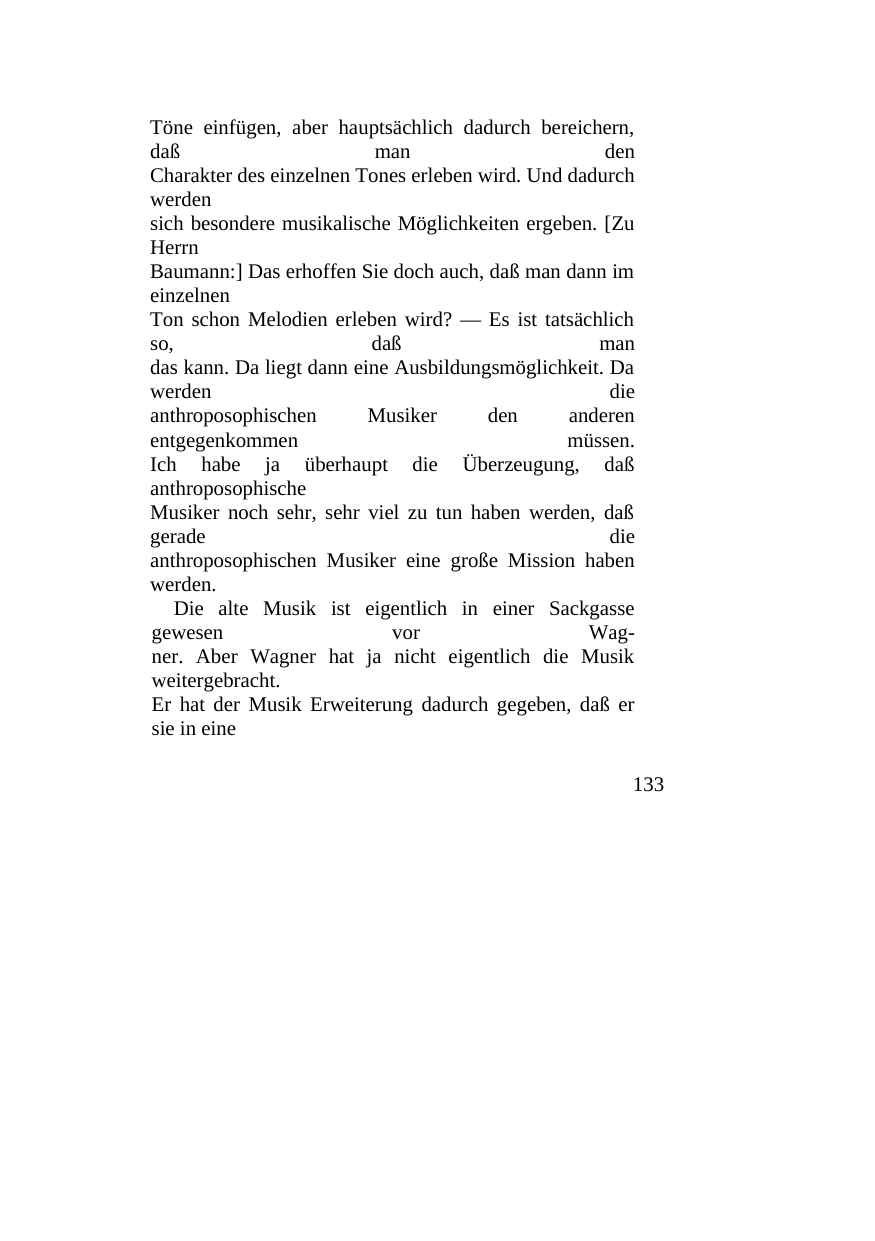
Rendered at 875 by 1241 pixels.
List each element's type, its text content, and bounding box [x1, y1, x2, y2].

text Die alte Musik ist eigentlich in einer Sackgasse gewesen vor Wag- ner. Aber Wagner hat ja nicht eigentlich die Musik weitergebracht. Er hat der Musik Erweiterung dadurch gegeben, daß er sie in eine [151, 596, 635, 740]
text Töne einfügen, aber hauptsächlich dadurch bereichern, daß man den Charakter des einzelnen Tones erleben wird. Und dadurch werden sich besondere musikalische Möglichkeiten ergeben. [Zu Herrn Baumann:] Das erhoffen Sie doch auch, daß man dann im einzelnen Ton schon Melodien erleben wird? — Es ist tatsächlich so, daß man das kann. Da liegt dann eine Ausbildungsmöglichkeit. Da werden die anthroposophischen Musiker den anderen entgegenkommen müssen. Ich habe ja überhaupt die Überzeugung, daß anthroposophische Musiker noch sehr, sehr viel zu tun haben werden, daß gerade die anthroposophischen Musiker eine große Mission haben werden. [150, 115, 635, 596]
text 133 [633, 772, 736, 796]
